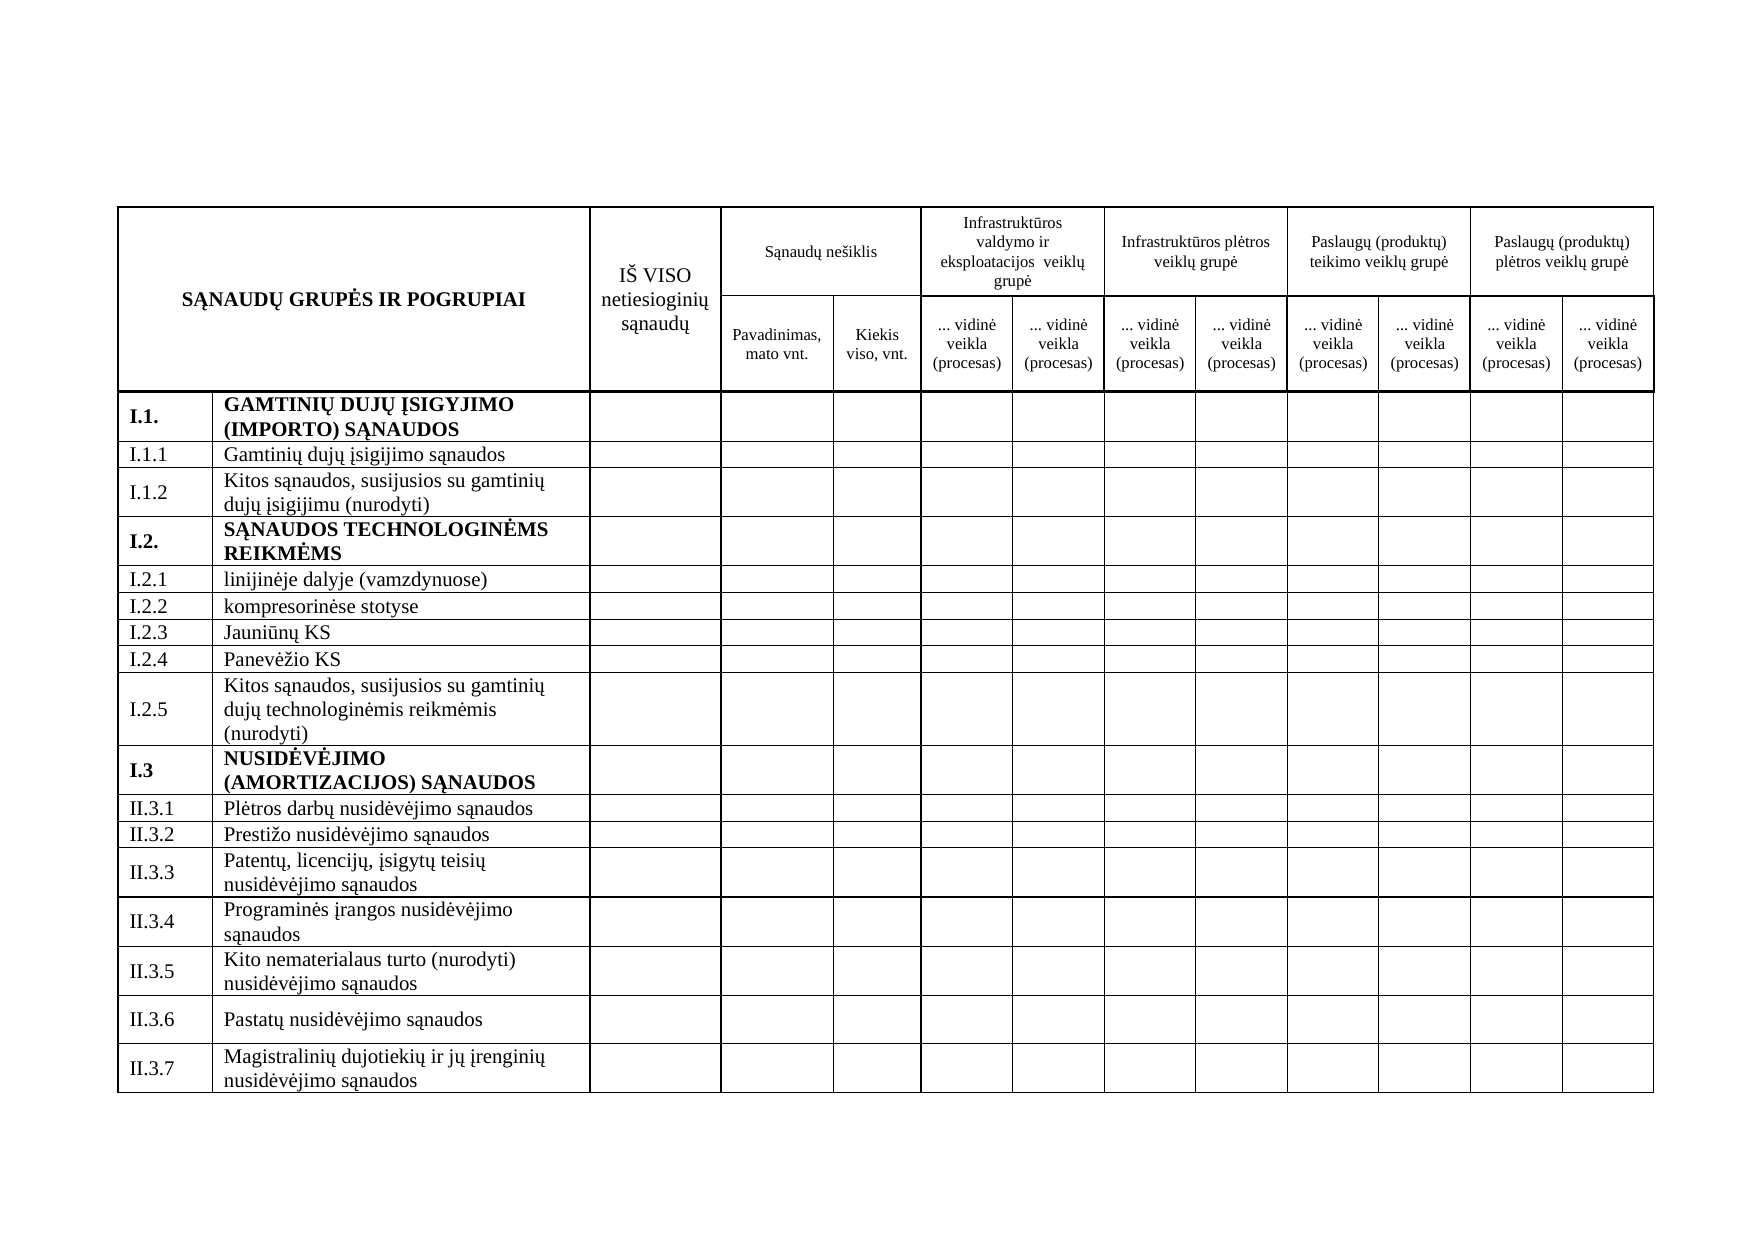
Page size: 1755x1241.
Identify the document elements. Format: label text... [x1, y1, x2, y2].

table_cell [1196, 646, 1287, 672]
table_cell [722, 848, 833, 896]
table_cell Kitos sąnaudos, susijusios su gamtinių dujų įsigijimu (nurodyti) [213, 468, 589, 516]
table_cell ... vidinė veikla (procesas) [1471, 297, 1562, 390]
table_cell [591, 1044, 720, 1092]
table_cell [1196, 822, 1287, 847]
table_cell [591, 795, 720, 821]
table_cell [1379, 517, 1470, 565]
table_cell [834, 746, 920, 794]
table_cell [922, 468, 1012, 516]
table_cell [1288, 1044, 1378, 1092]
table_cell ... vidinė veikla (procesas) [1196, 297, 1286, 390]
table_cell [1379, 848, 1470, 896]
table_cell [1471, 947, 1562, 995]
table_cell [834, 898, 920, 946]
table_cell [1379, 947, 1470, 995]
table_cell linijinėje dalyje (vamzdynuose) [213, 566, 589, 592]
table_header Infrastruktūros plėtros veiklų grupė [1105, 208, 1287, 295]
table_cell ... vidinė veikla (procesas) [1013, 297, 1103, 390]
table_cell I.2.5 [119, 673, 212, 745]
table_cell [1379, 673, 1470, 745]
table_cell [1471, 593, 1562, 618]
table_cell [1471, 646, 1562, 672]
table_cell [1013, 822, 1104, 847]
table_cell [1563, 996, 1653, 1043]
table_cell [1471, 620, 1562, 645]
table_cell [834, 848, 920, 896]
table_cell [834, 593, 920, 618]
table_cell [1105, 795, 1195, 821]
table_cell Pastatų nusidėvėjimo sąnaudos [213, 996, 589, 1043]
table_cell [591, 468, 720, 516]
table_cell [1288, 442, 1378, 467]
table_cell [922, 996, 1012, 1043]
table_cell ... vidinė veikla (procesas) [922, 297, 1012, 390]
table_cell [1379, 646, 1470, 672]
table_cell [722, 468, 833, 516]
table_cell [1563, 566, 1653, 592]
table_cell Pavadinimas, mato vnt. [722, 296, 833, 390]
table_cell I.1.1 [119, 442, 212, 467]
table_cell ... vidinė veikla (procesas) [1563, 297, 1653, 390]
table_cell I.2.1 [119, 566, 212, 592]
table_cell [1471, 822, 1562, 847]
table_cell [1288, 848, 1378, 896]
table_cell Jauniūnų KS [213, 620, 589, 645]
table_cell [1013, 746, 1104, 794]
table_cell [722, 442, 833, 467]
table_cell [1013, 1044, 1104, 1092]
table_cell [1471, 566, 1562, 592]
table_cell [1105, 566, 1195, 592]
table_cell [1379, 468, 1470, 516]
table_cell [834, 442, 920, 467]
table_cell [1013, 468, 1104, 516]
table_cell [1471, 746, 1562, 794]
table_cell [1288, 593, 1378, 618]
table_cell [1013, 566, 1104, 592]
table_cell SĄNAUDOS TECHNOLOGINĖMS REIKMĖMS [213, 517, 589, 565]
table_cell [1379, 795, 1470, 821]
table_cell [1563, 517, 1653, 565]
table_cell [1288, 898, 1378, 946]
table_cell [834, 673, 920, 745]
table_cell [922, 442, 1012, 467]
table_cell [1105, 620, 1195, 645]
table_cell [722, 620, 833, 645]
table_cell [722, 795, 833, 821]
table_cell [1013, 593, 1104, 618]
table_cell [591, 566, 720, 592]
table_cell [1105, 947, 1195, 995]
table_cell Kiekis viso, vnt. [834, 296, 920, 390]
table_cell [1105, 822, 1195, 847]
table_cell II.3.2 [119, 822, 212, 847]
table_header Infrastruktūros valdymo ir eksploatacijos veiklų grupė [922, 208, 1104, 295]
table_cell [1471, 1044, 1562, 1092]
table_cell [591, 673, 720, 745]
table_cell Programinės įrangos nusidėvėjimo sąnaudos [213, 898, 589, 946]
table_cell [1288, 620, 1378, 645]
table_cell [1196, 442, 1287, 467]
table_cell [1288, 468, 1378, 516]
table_cell [1013, 646, 1104, 672]
table_cell [1379, 822, 1470, 847]
table_cell [1105, 848, 1195, 896]
table_cell [1471, 517, 1562, 565]
table_cell [1471, 795, 1562, 821]
table_cell [591, 746, 720, 794]
table_cell [591, 947, 720, 995]
table_cell [722, 593, 833, 618]
table_cell Panevėžio KS [213, 646, 589, 672]
table_cell [1563, 822, 1653, 847]
table_cell [834, 646, 920, 672]
table_cell [922, 593, 1012, 618]
table_cell [1471, 848, 1562, 896]
table_cell [1563, 673, 1653, 745]
table_header IŠ VISO netiesioginių sąnaudų [591, 208, 720, 390]
table_cell [1196, 393, 1287, 441]
table_cell kompresorinėse stotyse [213, 593, 589, 618]
table_cell [1105, 673, 1195, 745]
table_cell [1288, 947, 1378, 995]
table_cell [591, 646, 720, 672]
table_cell [1196, 795, 1287, 821]
table_cell [834, 947, 920, 995]
table_cell [1471, 996, 1562, 1043]
table_cell [834, 795, 920, 821]
table_cell [1196, 898, 1287, 946]
table_cell [1288, 822, 1378, 847]
table_cell [722, 746, 833, 794]
table_cell GAMTINIŲ DUJŲ ĮSIGYJIMO (IMPORTO) SĄNAUDOS [213, 393, 589, 441]
table_cell [834, 566, 920, 592]
table_cell [1105, 646, 1195, 672]
table_header Sąnaudų nešiklis [722, 208, 920, 295]
table_cell [1563, 620, 1653, 645]
table_cell [722, 393, 833, 441]
table_cell Plėtros darbų nusidėvėjimo sąnaudos [213, 795, 589, 821]
table_cell [1379, 1044, 1470, 1092]
table_cell [1196, 1044, 1287, 1092]
table_cell [1196, 593, 1287, 618]
table_cell [1288, 795, 1378, 821]
table_cell [1379, 566, 1470, 592]
table_cell NUSIDĖVĖJIMO (AMORTIZACIJOS) SĄNAUDOS [213, 746, 589, 794]
table_cell [1105, 746, 1195, 794]
table_cell [922, 566, 1012, 592]
table_cell [922, 795, 1012, 821]
table_cell [1196, 566, 1287, 592]
table_cell [1288, 996, 1378, 1043]
table_header Paslaugų (produktų) teikimo veiklų grupė [1288, 208, 1470, 295]
table_cell [834, 1044, 920, 1092]
table_cell [1196, 620, 1287, 645]
table_cell I.3 [119, 746, 212, 794]
table_cell [1013, 673, 1104, 745]
table_cell Magistralinių dujotiekių ir jų įrenginių nusidėvėjimo sąnaudos [213, 1044, 589, 1092]
table_cell [1471, 442, 1562, 467]
table_cell [1379, 996, 1470, 1043]
table_cell [1288, 673, 1378, 745]
table_cell I.1.2 [119, 468, 212, 516]
table_cell ... vidinė veikla (procesas) [1288, 297, 1378, 390]
table_cell [722, 1044, 833, 1092]
table_cell [1196, 996, 1287, 1043]
table_cell II.3.6 [119, 996, 212, 1043]
table_cell [591, 393, 720, 441]
table_cell [1105, 996, 1195, 1043]
table_cell [922, 393, 1012, 441]
table_cell [834, 620, 920, 645]
table_cell [1563, 442, 1653, 467]
table_cell [591, 517, 720, 565]
table_cell [1379, 620, 1470, 645]
table_cell [591, 593, 720, 618]
table_cell [1563, 393, 1653, 441]
table_cell [722, 646, 833, 672]
table_cell [722, 673, 833, 745]
table_cell [1379, 593, 1470, 618]
table_cell [834, 996, 920, 1043]
table_cell [591, 822, 720, 847]
table_cell [1013, 947, 1104, 995]
table_cell [1196, 517, 1287, 565]
table_cell [1379, 746, 1470, 794]
table_cell [1563, 1044, 1653, 1092]
table_cell [1379, 393, 1470, 441]
table_cell I.1. [119, 393, 212, 441]
table_cell [1013, 517, 1104, 565]
table_cell [1288, 517, 1378, 565]
table_cell [591, 442, 720, 467]
table_cell [1563, 593, 1653, 618]
table_cell [1013, 393, 1104, 441]
table_cell [834, 393, 920, 441]
table_cell [922, 898, 1012, 946]
table_cell [722, 822, 833, 847]
table_cell [1563, 468, 1653, 516]
table_cell [922, 746, 1012, 794]
table_cell [922, 822, 1012, 847]
table_cell [1563, 947, 1653, 995]
table_cell [1563, 898, 1653, 946]
table_cell [1105, 393, 1195, 441]
table_cell [1563, 795, 1653, 821]
table_cell [1379, 442, 1470, 467]
table_cell Gamtinių dujų įsigijimo sąnaudos [213, 442, 589, 467]
table_cell [1379, 898, 1470, 946]
table_cell [722, 566, 833, 592]
table_cell [1288, 566, 1378, 592]
table_cell [1196, 848, 1287, 896]
table_cell [922, 620, 1012, 645]
table_cell [722, 898, 833, 946]
table_cell [1471, 468, 1562, 516]
table_cell [1013, 795, 1104, 821]
table_cell [1013, 898, 1104, 946]
table_cell Prestižo nusidėvėjimo sąnaudos [213, 822, 589, 847]
table_cell [922, 947, 1012, 995]
table_cell I.2.4 [119, 646, 212, 672]
table_cell [1471, 898, 1562, 946]
table_cell I.2.2 [119, 593, 212, 618]
table_cell [1288, 393, 1378, 441]
table_cell I.2.3 [119, 620, 212, 645]
table_cell [1471, 393, 1562, 441]
table_cell ... vidinė veikla (procesas) [1379, 297, 1469, 390]
table_cell [1105, 517, 1195, 565]
table_cell [1563, 848, 1653, 896]
table_cell [722, 947, 833, 995]
table_cell [1105, 1044, 1195, 1092]
table_cell ... vidinė veikla (procesas) [1105, 297, 1195, 390]
table_cell Kitos sąnaudos, susijusios su gamtinių dujų technologinėmis reikmėmis (nurodyti) [213, 673, 589, 745]
table_cell I.2. [119, 517, 212, 565]
table_cell [1196, 468, 1287, 516]
table_cell [922, 517, 1012, 565]
table_cell [834, 822, 920, 847]
table_cell [591, 848, 720, 896]
table_cell II.3.1 [119, 795, 212, 821]
table_cell [1013, 442, 1104, 467]
table_header SĄNAUDŲ GRUPĖS IR POGRUPIAI [119, 208, 589, 390]
table_cell [922, 646, 1012, 672]
table_cell [1105, 898, 1195, 946]
table_cell Patentų, licencijų, įsigytų teisių nusidėvėjimo sąnaudos [213, 848, 589, 896]
table_cell [1013, 996, 1104, 1043]
table_cell [1563, 646, 1653, 672]
table_cell [722, 996, 833, 1043]
table_cell [1105, 593, 1195, 618]
table_cell [591, 620, 720, 645]
table_cell [834, 517, 920, 565]
table_cell II.3.3 [119, 848, 212, 896]
table_cell [1288, 646, 1378, 672]
table_cell II.3.4 [119, 898, 212, 946]
table_cell [1105, 442, 1195, 467]
table_cell [1563, 746, 1653, 794]
table_cell [1196, 673, 1287, 745]
table_cell [922, 1044, 1012, 1092]
table_cell [922, 673, 1012, 745]
table_cell [1471, 673, 1562, 745]
table_cell [1196, 746, 1287, 794]
table_cell [591, 996, 720, 1043]
table_cell [922, 848, 1012, 896]
table_cell [1013, 620, 1104, 645]
table_cell [1288, 746, 1378, 794]
table_cell II.3.5 [119, 947, 212, 995]
table_cell [1105, 468, 1195, 516]
table_cell [1013, 848, 1104, 896]
table_cell [591, 898, 720, 946]
table_cell Kito nematerialaus turto (nurodyti) nusidėvėjimo sąnaudos [213, 947, 589, 995]
table_cell [834, 468, 920, 516]
table_cell [1196, 947, 1287, 995]
table_header Paslaugų (produktų) plėtros veiklų grupė [1471, 208, 1653, 295]
table_cell [722, 517, 833, 565]
table_cell II.3.7 [119, 1044, 212, 1092]
